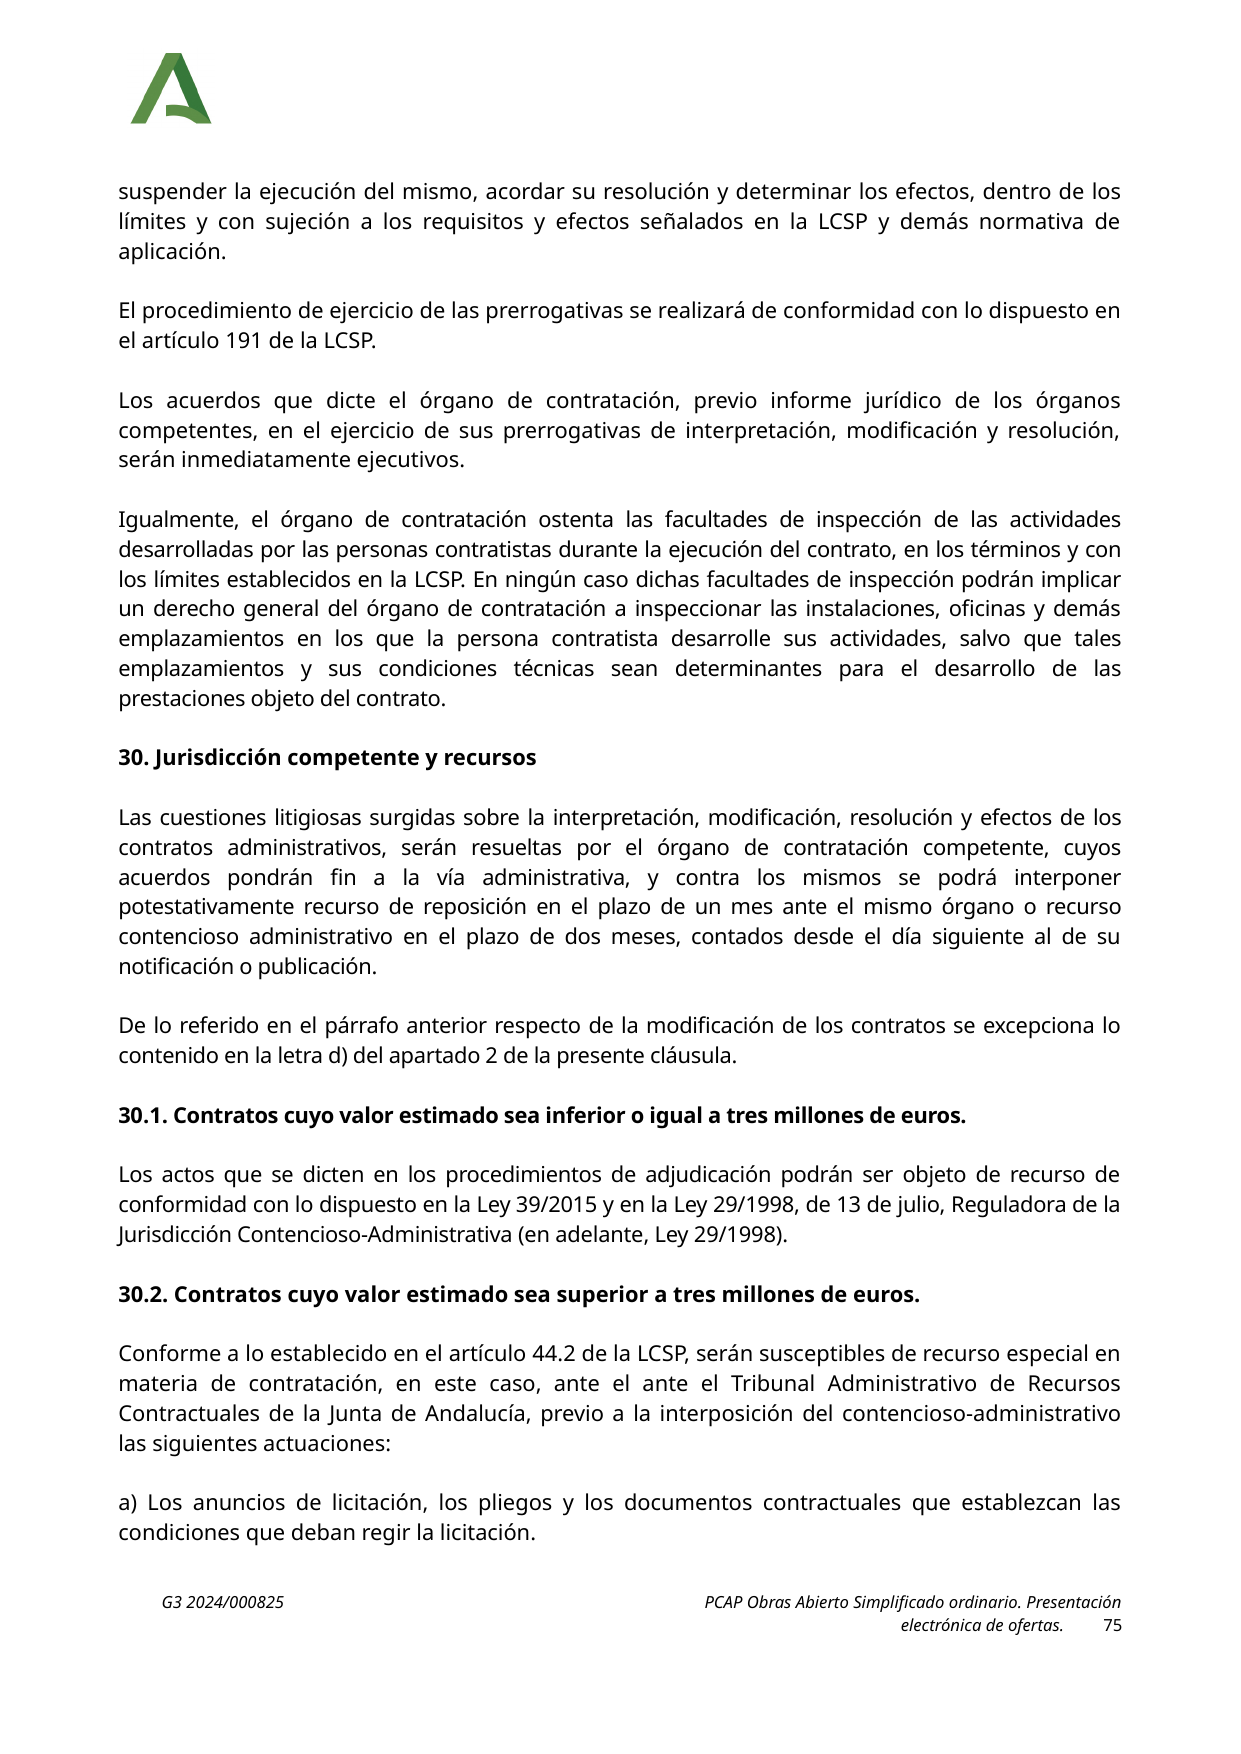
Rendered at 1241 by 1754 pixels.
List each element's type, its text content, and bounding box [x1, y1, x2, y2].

text De lo referido en el párrafo anterior respecto de la modificación de los contratos se excepciona lo contenido en la letra d) del apartado 2 de la presente cláusula. [118, 1011, 1122, 1070]
text El procedimiento de ejercicio de las prerrogativas se realizará de conformidad con lo dispuesto en el artículo 191 de la LCSP. [118, 296, 1122, 355]
text Los actos que se dicten en los procedimientos de adjudicación podrán ser objeto de recurso de conformidad con lo dispuesto en la Ley 39/2015 y en la Ley 29/1998, de 13 de julio, Reguladora de la Jurisdicción Contencioso-Administrativa (en adelante, Ley 29/1998). [118, 1159, 1122, 1249]
picture [127, 48, 216, 128]
text a) Los anuncios de licitación, los pliegos y los documentos contractuales que establezcan las condiciones que deban regir la licitación. [118, 1487, 1122, 1547]
subtitle 30.2. Contratos cuyo valor estimado sea superior a tres millones de euros. [118, 1279, 1122, 1308]
text Igualmente, el órgano de contratación ostenta las facultades de inspección de las actividades desarrolladas por las personas contratistas durante la ejecución del contrato, en los términos y con los límites establecidos en la LCSP. En ningún caso dichas facultades de inspección podrán implicar un derecho general del órgano de contratación a inspeccionar las instalaciones, oficinas y demás emplazamientos en los que la persona contratista desarrolle sus actividades, salvo que tales emplazamientos y sus condiciones técnicas sean determinantes para el desarrollo de las prestaciones objeto del contrato. [118, 504, 1122, 713]
text suspender la ejecución del mismo, acordar su resolución y determinar los efectos, dentro de los límites y con sujeción a los requisitos y efectos señalados en la LCSP y demás normativa de aplicación. [118, 176, 1122, 266]
subtitle 30. Jurisdicción competente y recursos [118, 742, 1122, 772]
text Las cuestiones litigiosas surgidas sobre la interpretación, modificación, resolución y efectos de los contratos administrativos, serán resueltas por el órgano de contratación competente, cuyos acuerdos pondrán fin a la vía administrativa, y contra los mismos se podrá interponer potestativamente recurso de reposición en el plazo de un mes ante el mismo órgano o recurso contencioso administrativo en el plazo de dos meses, contados desde el día siguiente al de su notificación o publicación. [118, 802, 1122, 981]
subtitle 30.1. Contratos cuyo valor estimado sea inferior o igual a tres millones de euros. [118, 1100, 1122, 1130]
text Los acuerdos que dicte el órgano de contratación, previo informe jurídico de los órganos competentes, en el ejercicio de sus prerrogativas de interpretación, modificación y resolución, serán inmediatamente ejecutivos. [118, 385, 1122, 474]
text Conforme a lo establecido en el artículo 44.2 de la LCSP, serán susceptibles de recurso especial en materia de contratación, en este caso, ante el ante el Tribunal Administrativo de Recursos Contractuales de la Junta de Andalucía, previo a la interposición del contencioso-administrativo las siguientes actuaciones: [118, 1338, 1122, 1457]
